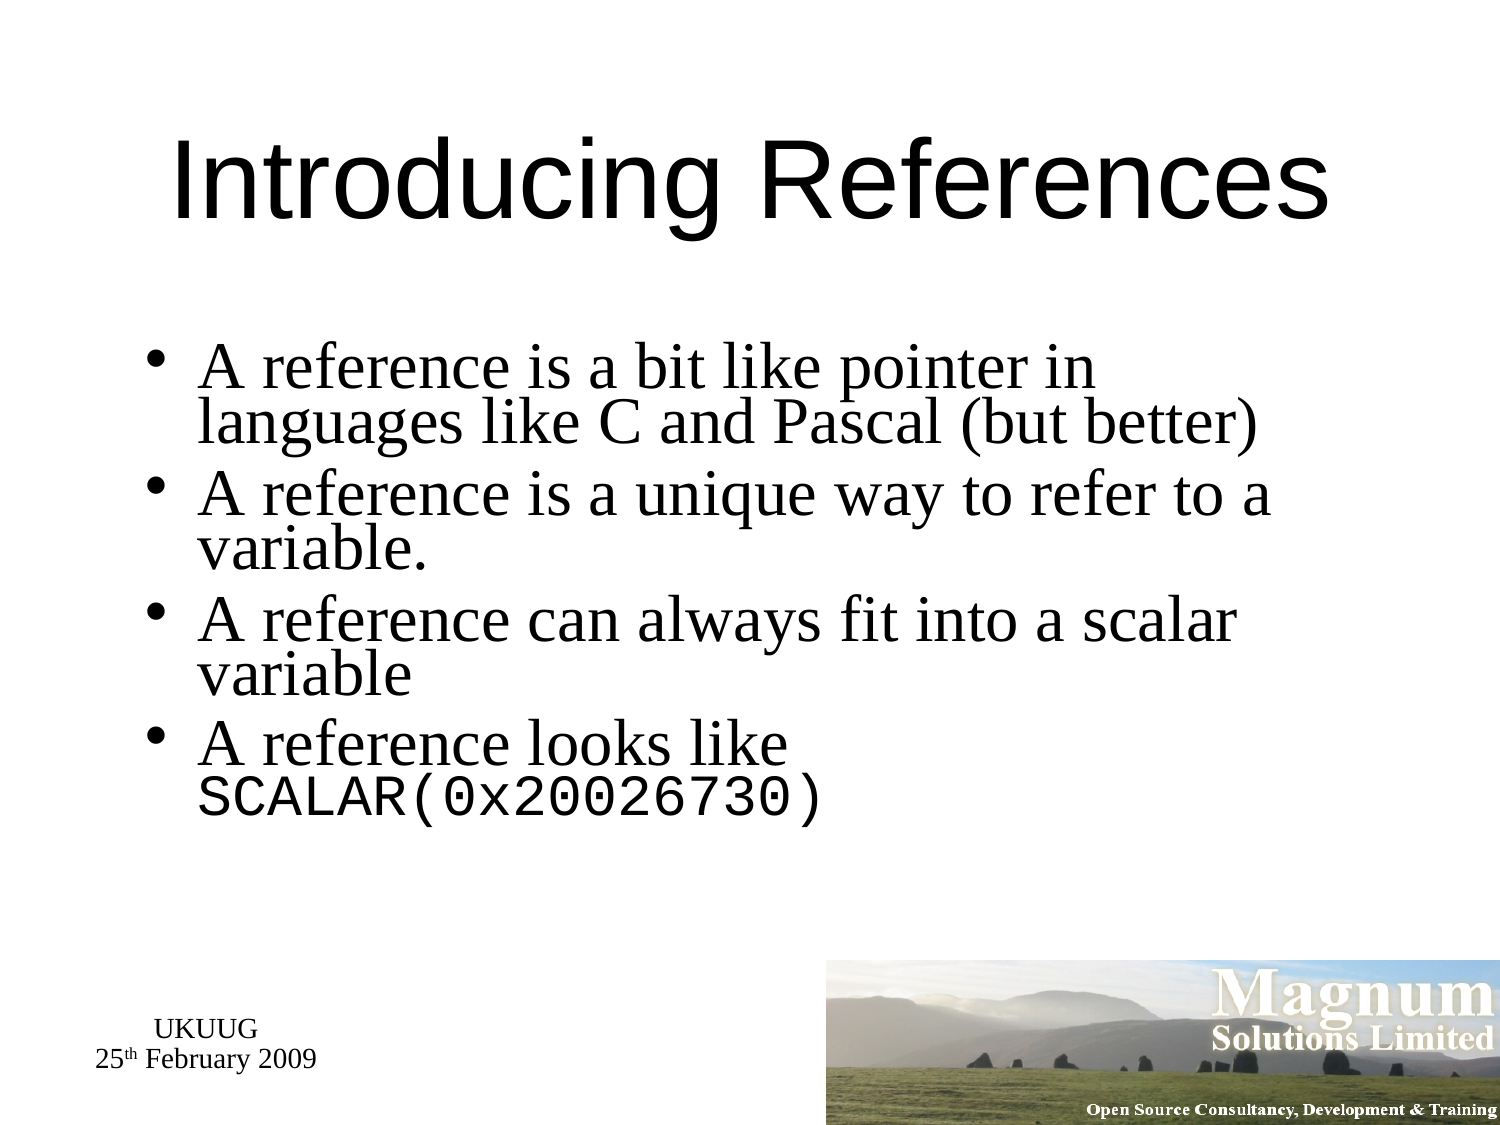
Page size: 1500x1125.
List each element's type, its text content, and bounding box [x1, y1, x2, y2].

picture [826, 960, 1500, 1125]
list A reference is a bit like pointer in languages like C and Pascal (but better) A reference is a unique way to refer to a variable. A reference can always fit into a scalar variable A reference looks like SCALAR(0x20026730) [112, 337, 1388, 1013]
title Introducing References [112, 62, 1388, 250]
